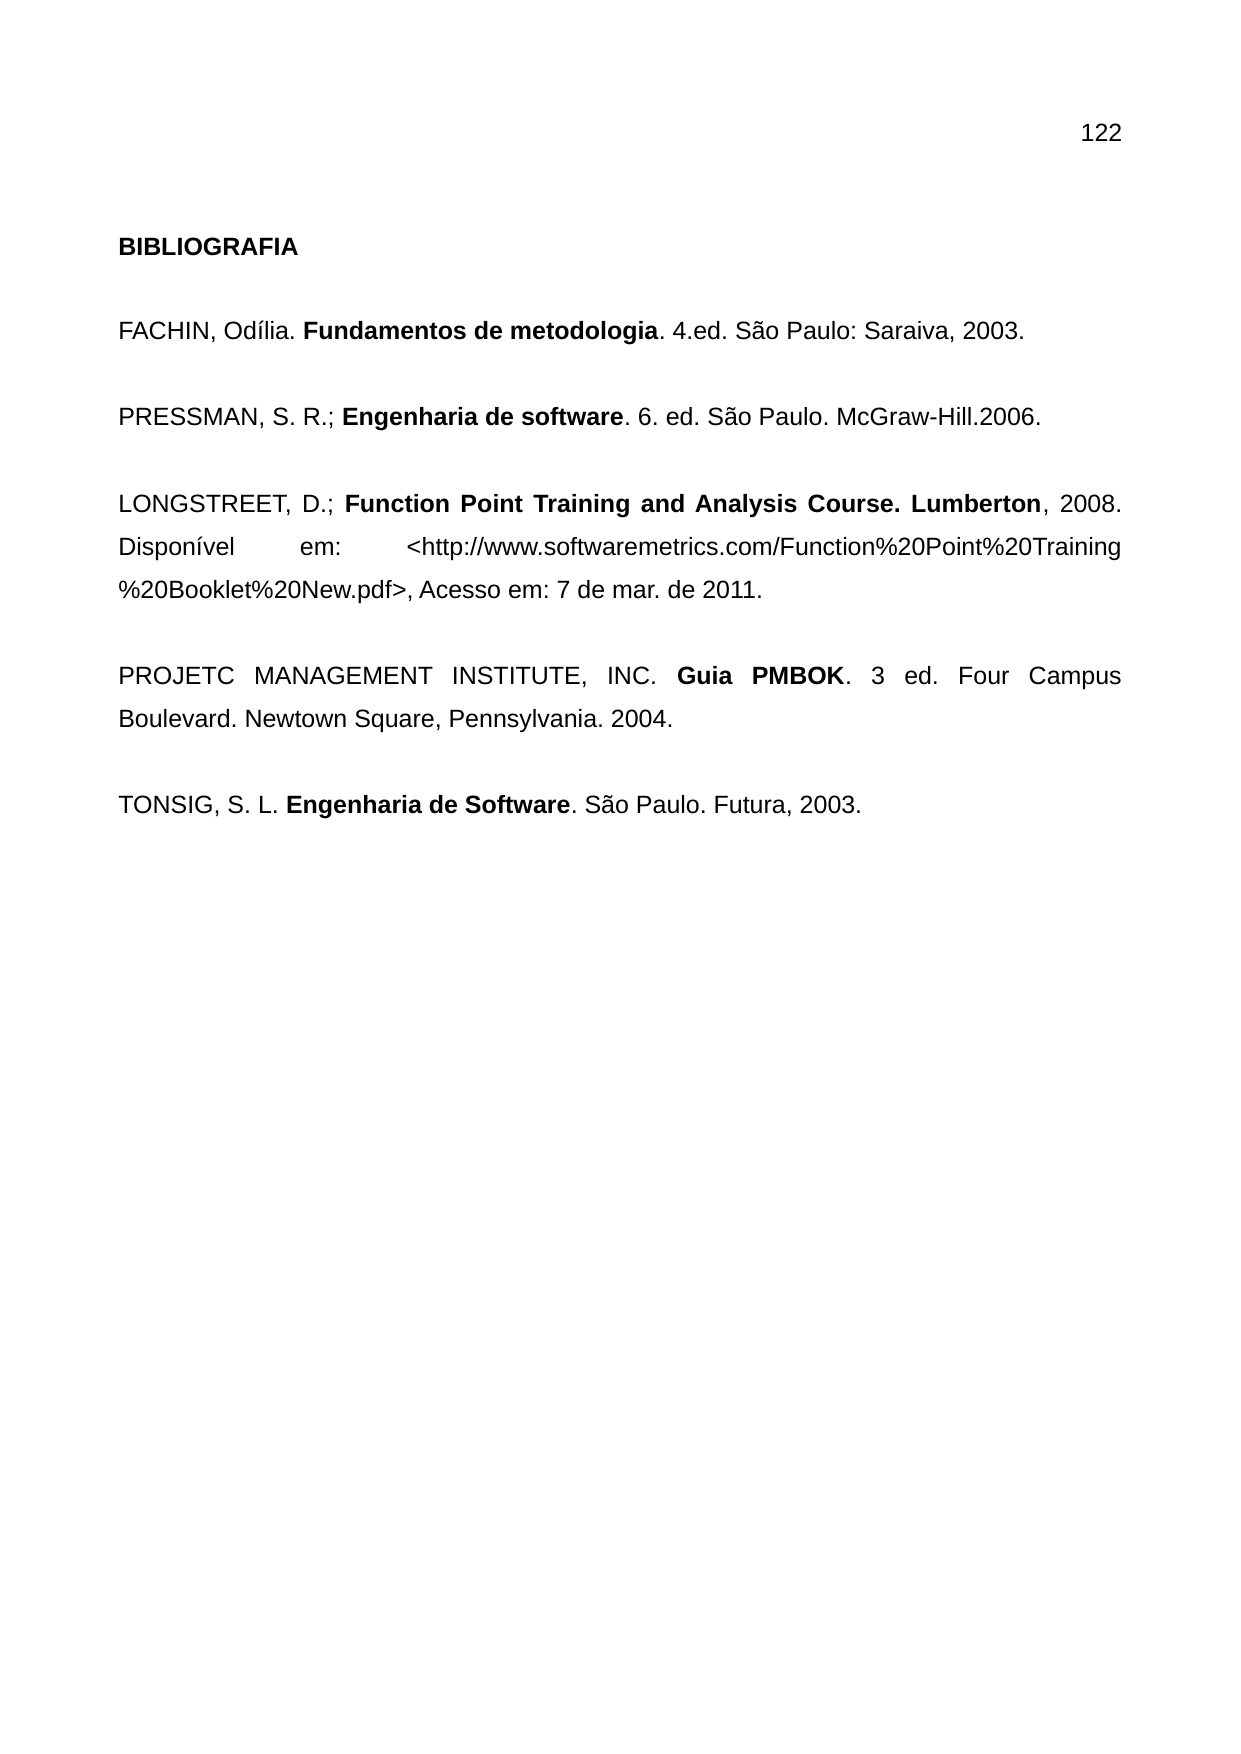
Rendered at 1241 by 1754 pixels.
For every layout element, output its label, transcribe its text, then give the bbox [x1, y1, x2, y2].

text PRESSMAN, S. R.; Engenharia de software. 6. ed. São Paulo. McGraw-Hill.2006. [118, 402, 1122, 431]
text TONSIG, S. L. Engenharia de Software. São Paulo. Futura, 2003. [118, 790, 1122, 819]
text LONGSTREET, D.; Function Point Training and Analysis Course. Lumberton, 2008. Disponível em: <http://www.softwaremetrics.com/Function%20Point%20Training%20Booklet%20New.pdf>, Acesso em: 7 de mar. de 2011. [118, 488, 1122, 603]
subtitle BIBLIOGRAFIA [118, 232, 1122, 260]
text PROJETC MANAGEMENT INSTITUTE, INC. Guia PMBOK. 3 ed. Four Campus Boulevard. Newtown Square, Pennsylvania. 2004. [118, 661, 1122, 733]
text FACHIN, Odília. Fundamentos de metodologia. 4.ed. São Paulo: Saraiva, 2003. [118, 316, 1122, 345]
